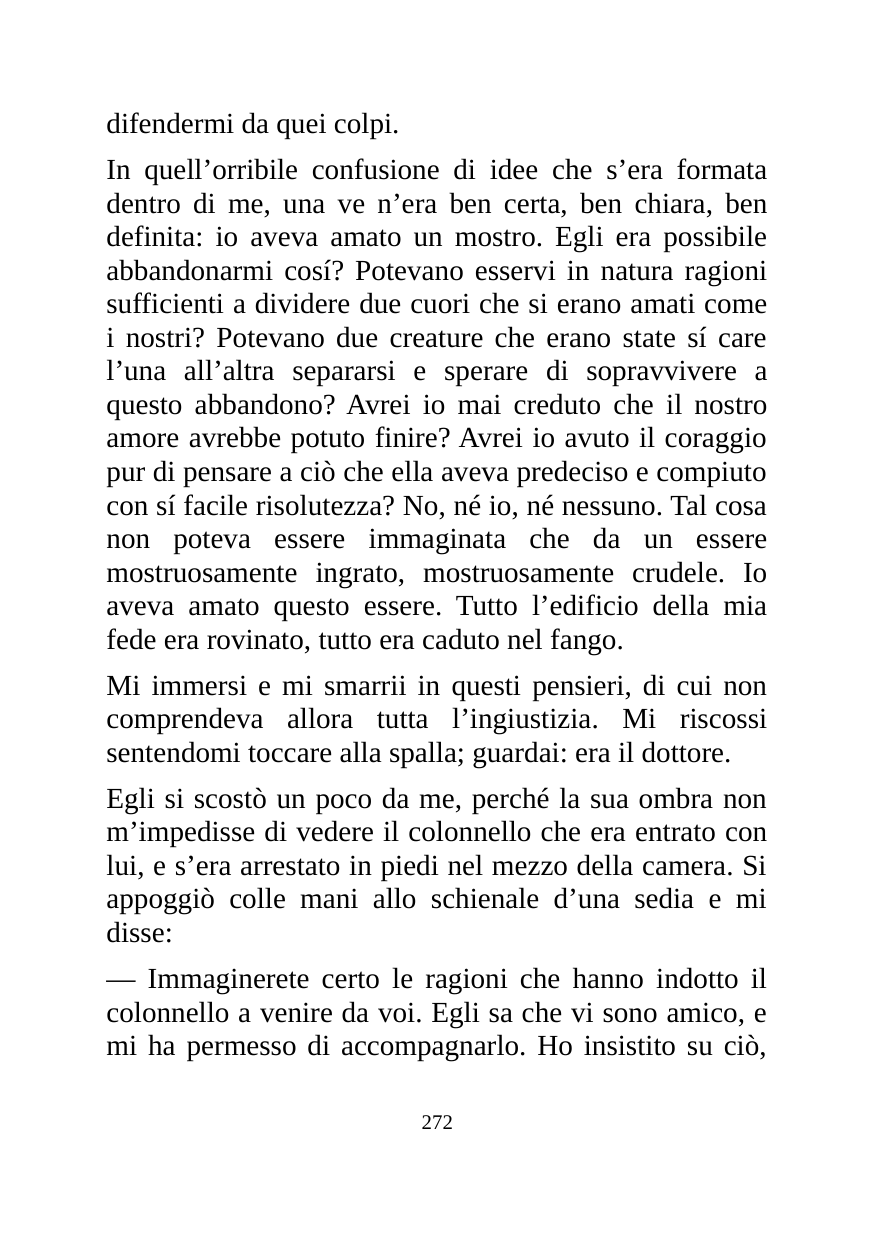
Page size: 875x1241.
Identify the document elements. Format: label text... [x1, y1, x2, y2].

text difendermi da quei colpi. [106, 106, 768, 140]
text In quell’orribile confusione di idee che s’era formata dentro di me, una ve n’era ben certa, ben chiara, ben definita: io aveva amato un mostro. Egli era possibile abbandonarmi cosí? Potevano esservi in natura ragioni sufficienti a dividere due cuori che si erano amati come i nostri? Potevano due creature che erano state sí care l’una all’altra separarsi e sperare di sopravvivere a questo abbandono? Avrei io mai creduto che il nostro amore avrebbe potuto finire? Avrei io avuto il coraggio pur di pensare a ciò che ella aveva predeciso e compiuto con sí facile risolutezza? No, né io, né nessuno. Tal cosa non poteva essere immaginata che da un essere mostruosamente ingrato, mostruosamente crudele. Io aveva amato questo essere. Tutto l’edificio della mia fede era rovinato, tutto era caduto nel fango. [106, 152, 768, 655]
text — Immaginerete certo le ragioni che hanno indotto il colonnello a venire da voi. Egli sa che vi sono amico, e mi ha permesso di accompagnarlo. Ho insistito su ciò, [106, 961, 768, 1062]
text Egli si scostò un poco da me, perché la sua ombra non m’impedisse di vedere il colonnello che era entrato con lui, e s’era arrestato in piedi nel mezzo della camera. Si appoggiò colle mani allo schienale d’una sedia e mi disse: [106, 781, 768, 949]
text Mi immersi e mi smarrii in questi pensieri, di cui non comprendeva allora tutta l’ingiustizia. Mi riscossi sentendomi toccare alla spalla; guardai: era il dottore. [106, 668, 768, 768]
